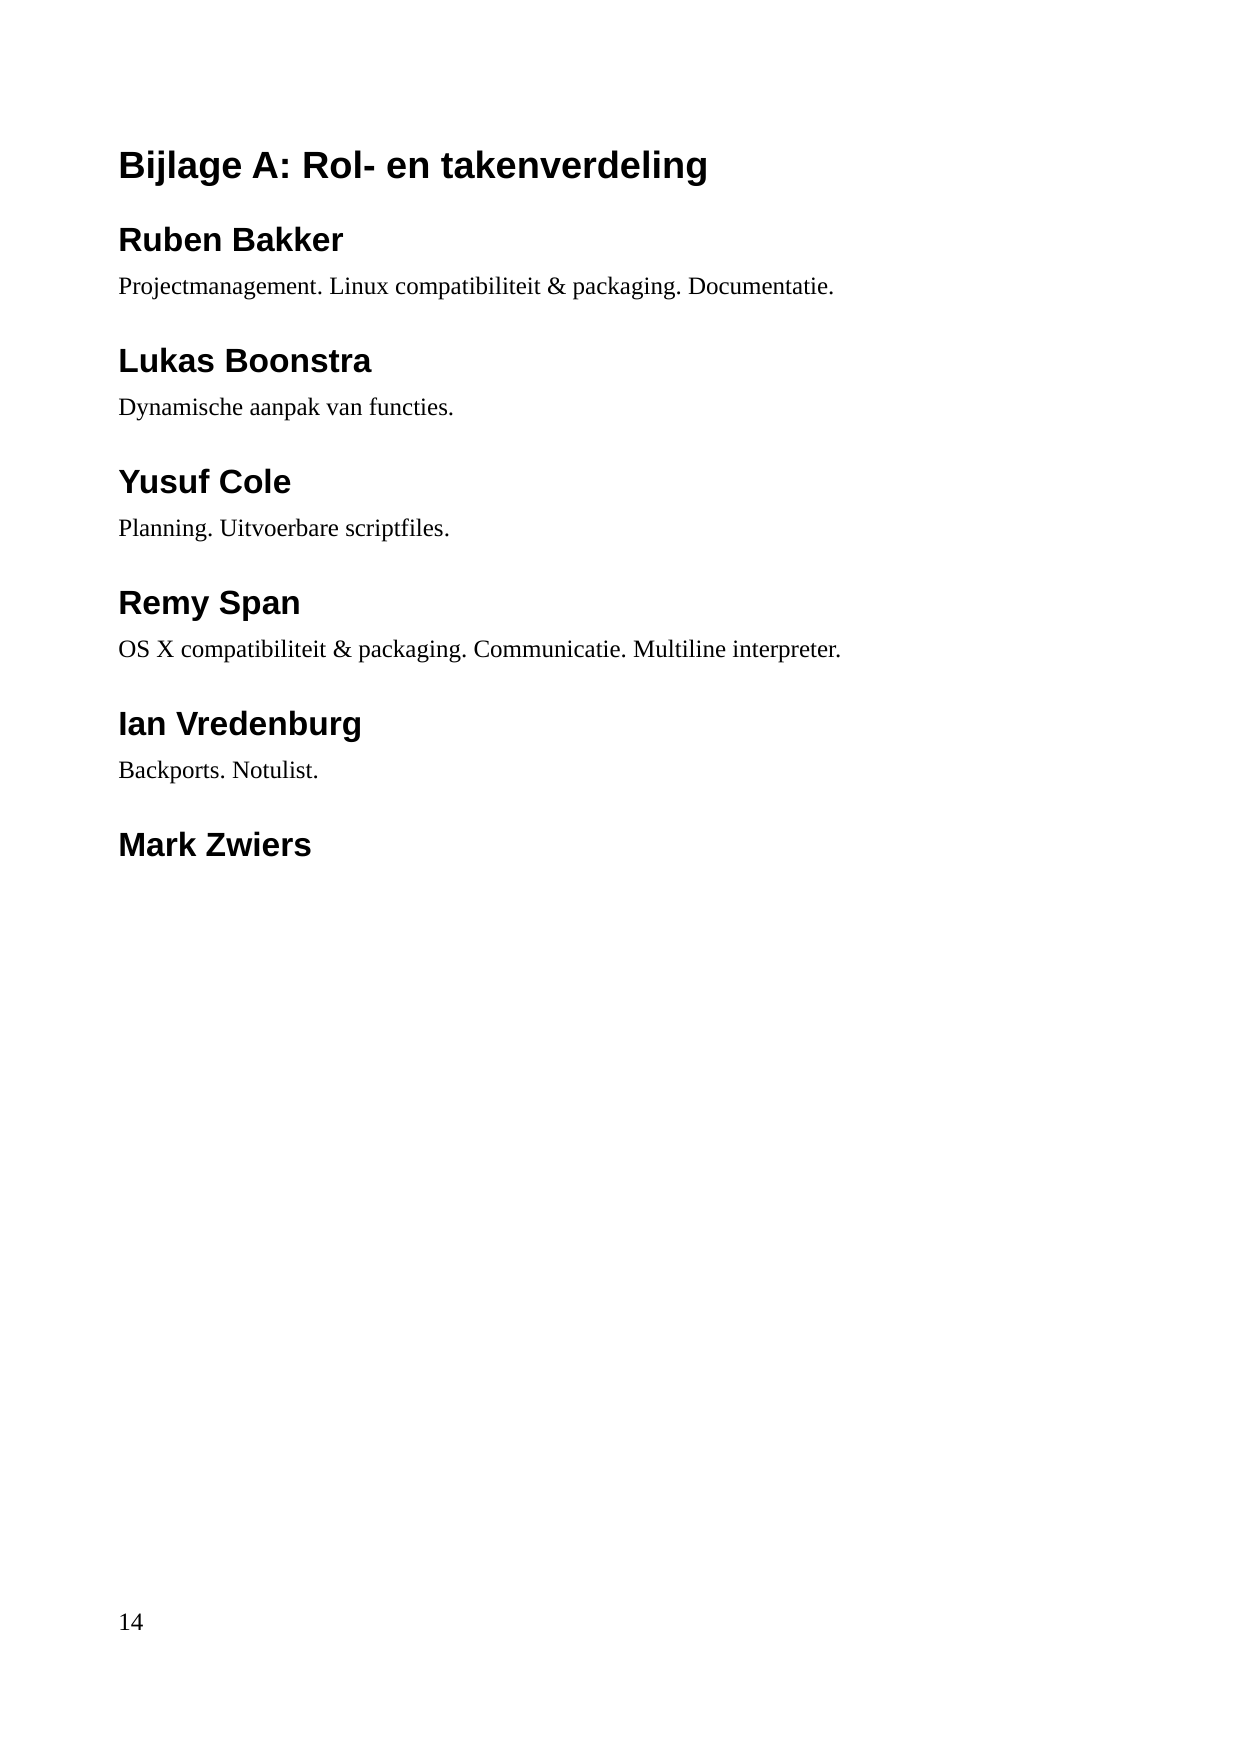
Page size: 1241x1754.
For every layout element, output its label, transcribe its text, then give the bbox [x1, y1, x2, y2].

subtitle Bijlage A: Rol- en takenverdeling [118, 143, 1122, 187]
text Projectmanagement. Linux compatibiliteit & packaging. Documentatie. [118, 271, 1122, 300]
subtitle Yusuf Cole [118, 462, 1122, 501]
text OS X compatibiliteit & packaging. Communicatie. Multiline interpreter. [118, 634, 1122, 663]
subtitle Ian Vredenburg [118, 704, 1122, 743]
subtitle Remy Span [118, 583, 1122, 622]
text Planning. Uitvoerbare scriptfiles. [118, 513, 1122, 542]
subtitle Ruben Bakker [118, 220, 1122, 259]
subtitle Lukas Boonstra [118, 341, 1122, 380]
text Backports. Notulist. [118, 755, 1122, 784]
subtitle Mark Zwiers [118, 825, 1122, 864]
text Dynamische aanpak van functies. [118, 392, 1122, 421]
